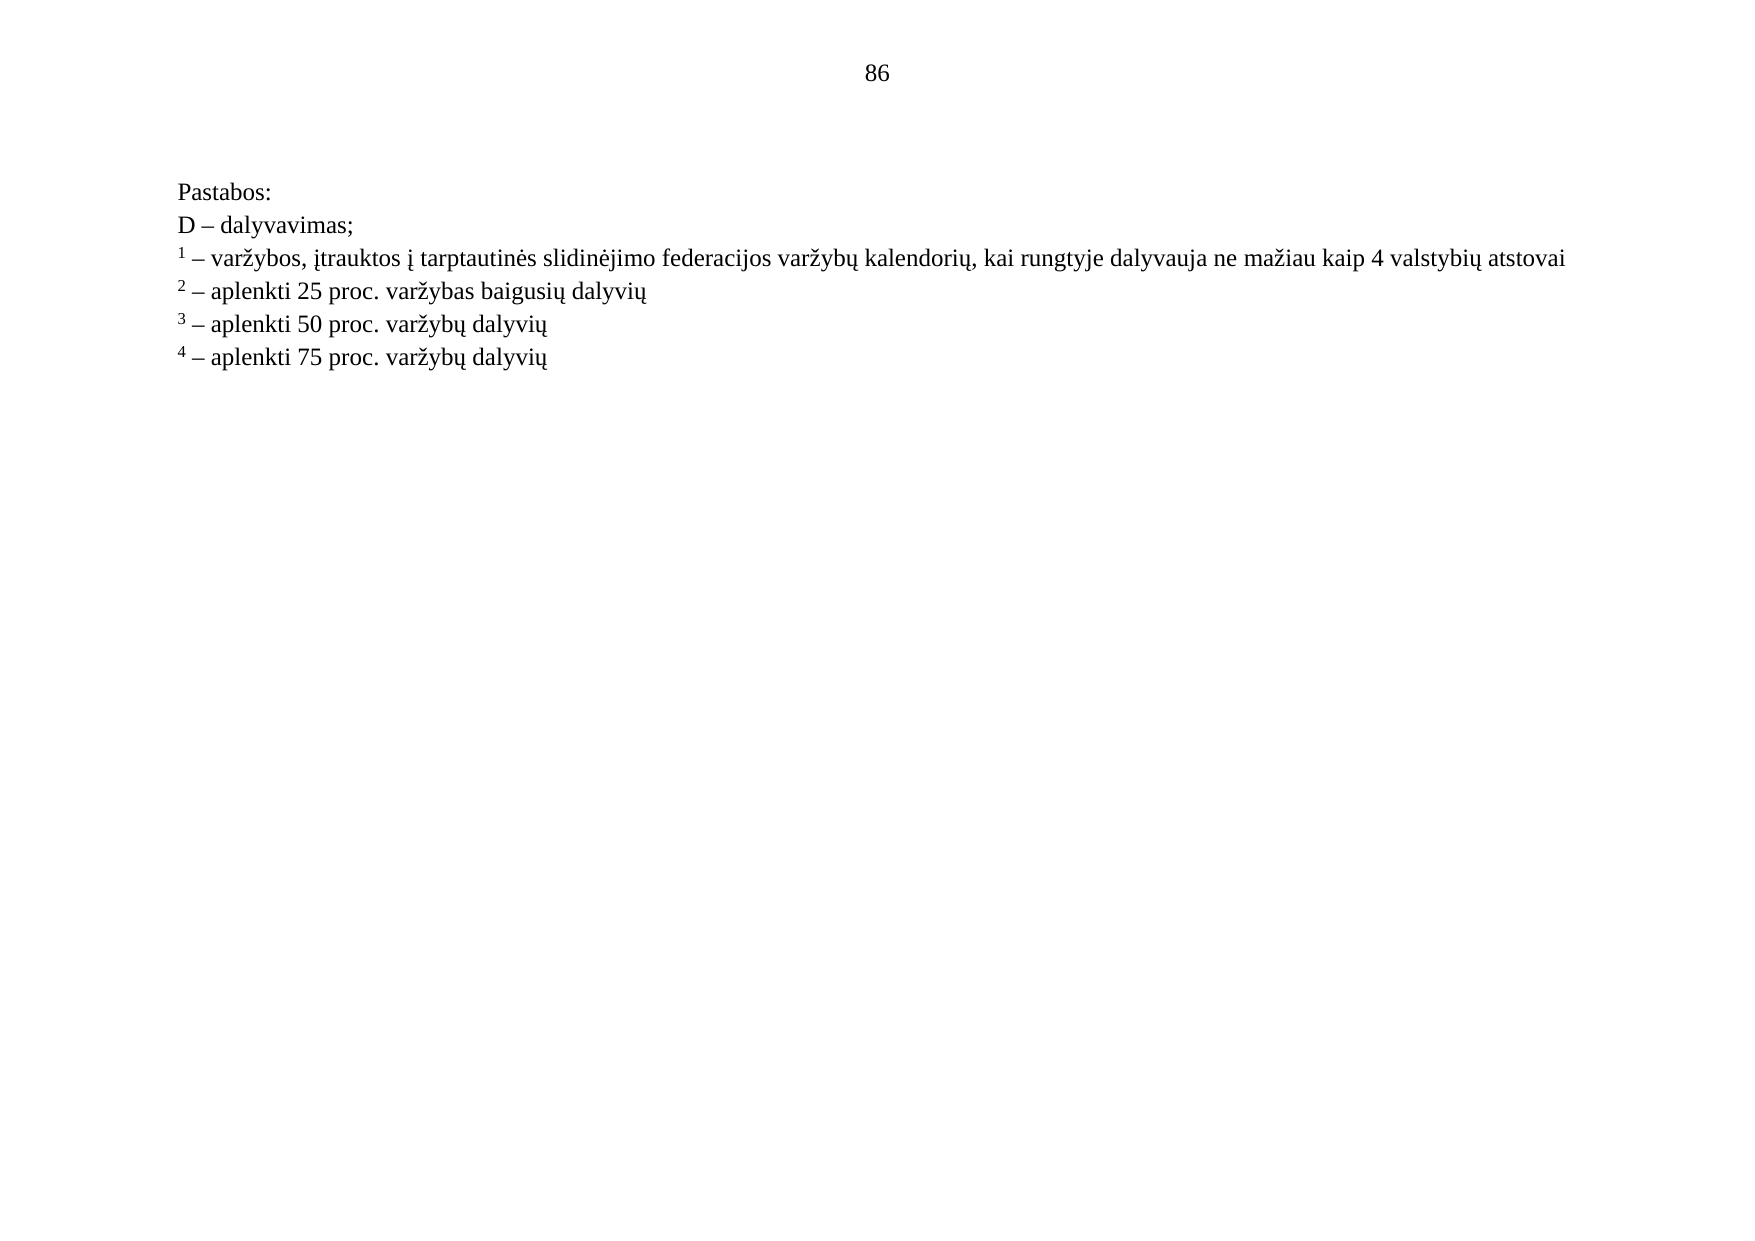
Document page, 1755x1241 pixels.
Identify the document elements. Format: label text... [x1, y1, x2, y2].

text 2 – aplenkti 25 proc. varžybas baigusių dalyvių [177, 276, 1636, 305]
text 1 – varžybos, įtrauktos į tarptautinės slidinėjimo federacijos varžybų kalendorių, kai rungtyje dalyvauja ne mažiau kaip 4 valstybių atstovai [177, 243, 1636, 272]
text 3 – aplenkti 50 proc. varžybų dalyvių [177, 309, 1636, 338]
text 4 – aplenkti 75 proc. varžybų dalyvių [177, 342, 1636, 371]
text D – dalyvavimas; [177, 210, 1636, 239]
text Pastabos: [177, 177, 1636, 206]
